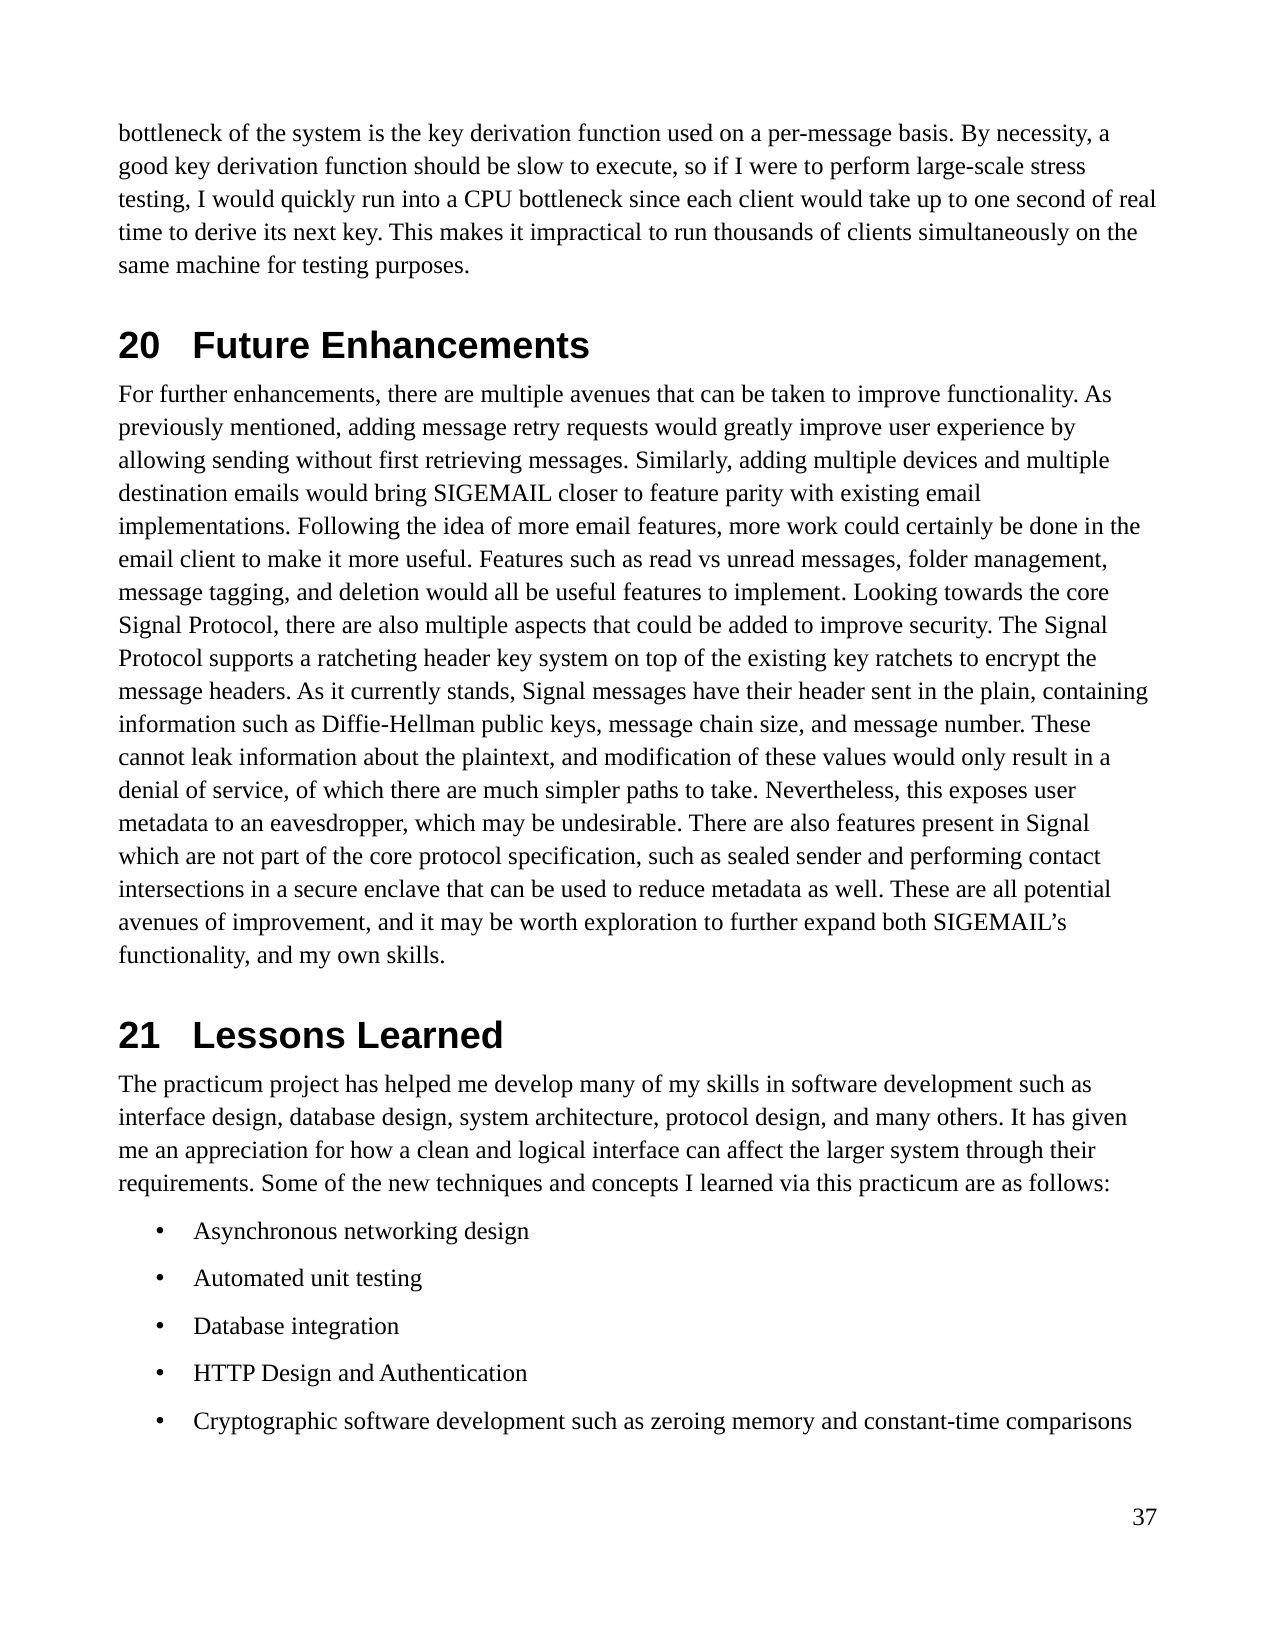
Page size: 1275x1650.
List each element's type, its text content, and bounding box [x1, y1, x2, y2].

list Automated unit testing [156, 1263, 1157, 1292]
text bottleneck of the system is the key derivation function used on a per-message basis. By necessity, a good key derivation function should be slow to execute, so if I were to perform large-scale stress testing, I would quickly run into a CPU bottleneck since each client would take up to one second of real time to derive its next key. This makes it impractical to run thousands of clients simultaneously on the same machine for testing purposes. [118, 118, 1157, 279]
text The practicum project has helped me develop many of my skills in software development such as interface design, database design, system architecture, protocol design, and many others. It has given me an appreciation for how a clean and logical interface can affect the larger system through their requirements. Some of the new techniques and concepts I learned via this practicum are as follows: [118, 1069, 1157, 1197]
subtitle Lessons Learned [118, 1013, 1157, 1057]
list Asynchronous networking design [156, 1216, 1157, 1244]
subtitle Future Enhancements [118, 323, 1157, 366]
list Database integration [156, 1311, 1157, 1340]
list HTTP Design and Authentication [156, 1358, 1157, 1387]
text For further enhancements, there are multiple avenues that can be taken to improve functionality. As previously mentioned, adding message retry requests would greatly improve user experience by allowing sending without first retrieving messages. Similarly, adding multiple devices and multiple destination emails would bring SIGEMAIL closer to feature parity with existing email implementations. Following the idea of more email features, more work could certainly be done in the email client to make it more useful. Features such as read vs unread messages, folder management, message tagging, and deletion would all be useful features to implement. Looking towards the core Signal Protocol, there are also multiple aspects that could be added to improve security. The Signal Protocol supports a ratcheting header key system on top of the existing key ratchets to encrypt the message headers. As it currently stands, Signal messages have their header sent in the plain, containing information such as Diffie-Hellman public keys, message chain size, and message number. These cannot leak information about the plaintext, and modification of these values would only result in a denial of service, of which there are much simpler paths to take. Nevertheless, this exposes user metadata to an eavesdropper, which may be undesirable. There are also features present in Signal which are not part of the core protocol specification, such as sealed sender and performing contact intersections in a secure enclave that can be used to reduce metadata as well. These are all potential avenues of improvement, and it may be worth exploration to further expand both SIGEMAIL’s functionality, and my own skills. [118, 379, 1157, 969]
list Cryptographic software development such as zeroing memory and constant-time comparisons [156, 1406, 1157, 1435]
